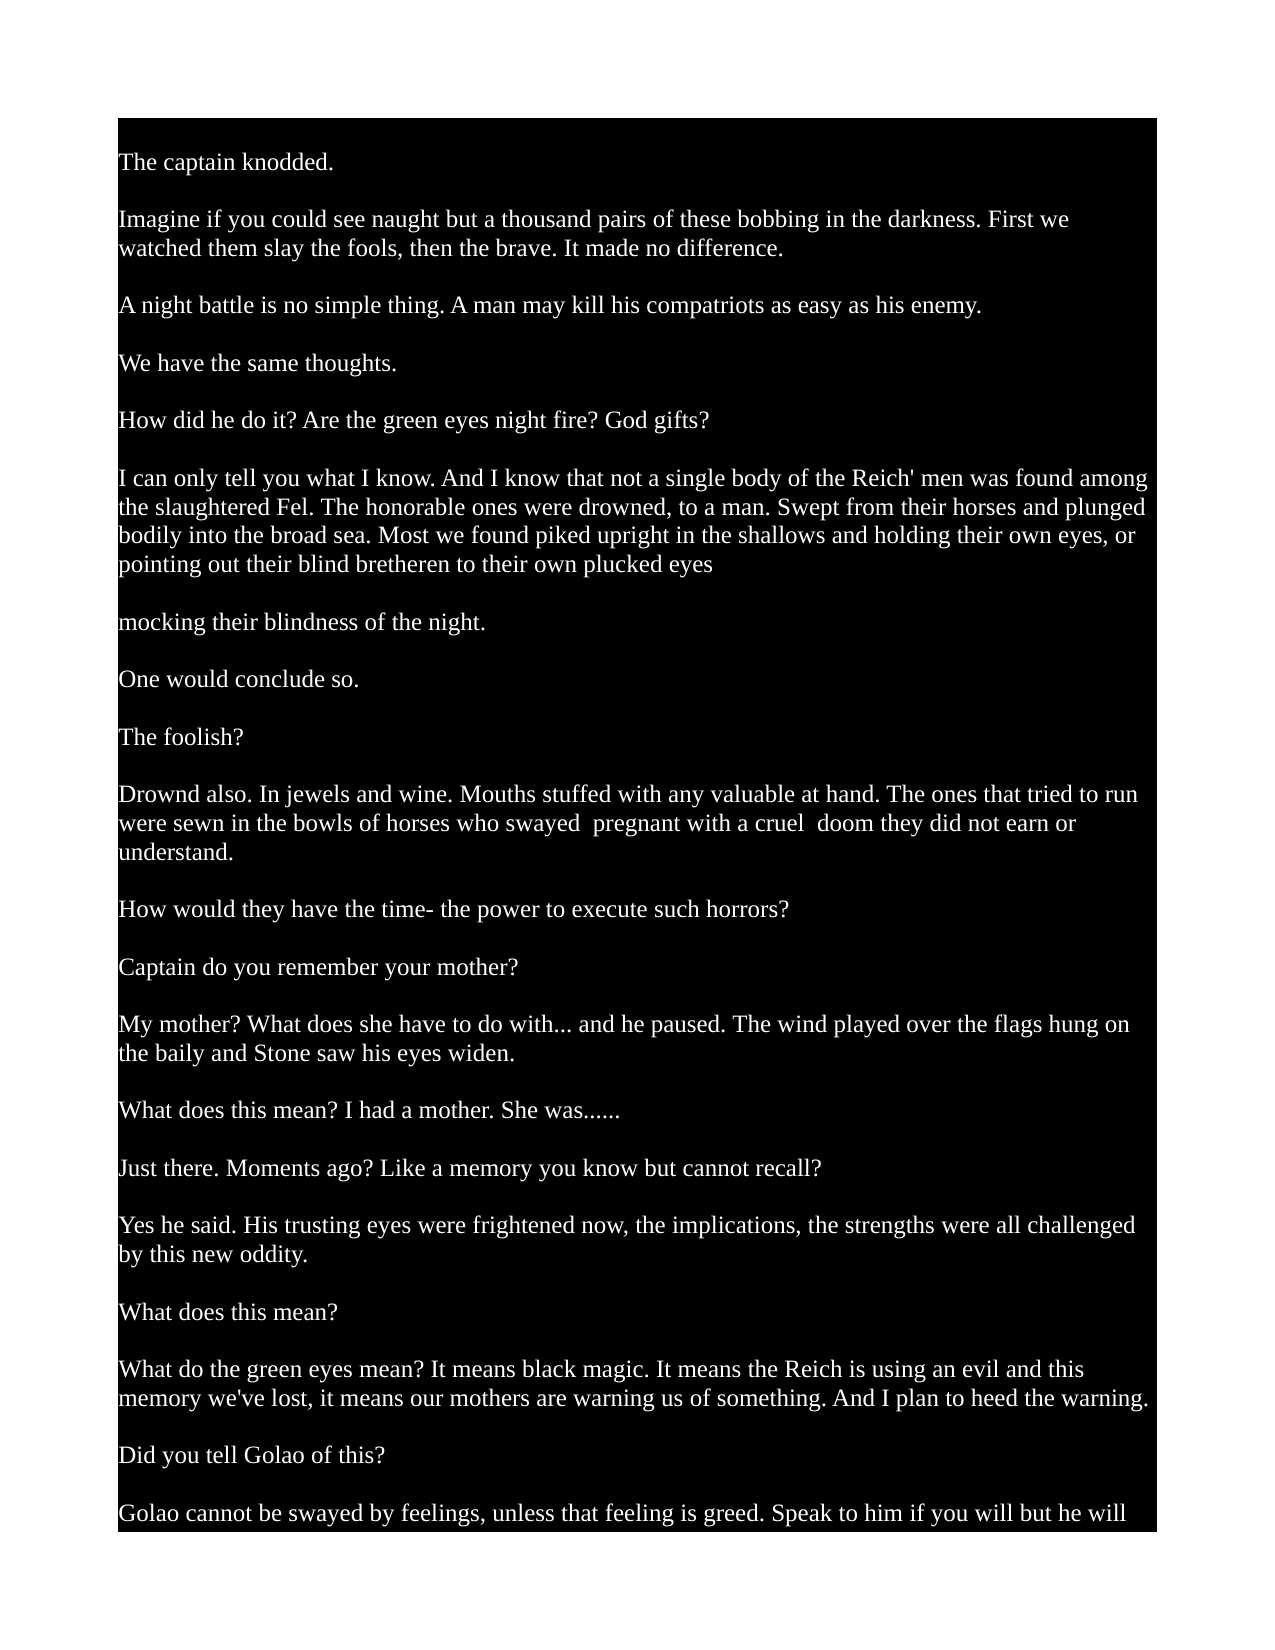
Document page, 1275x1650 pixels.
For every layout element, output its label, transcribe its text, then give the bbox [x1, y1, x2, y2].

text What does this mean? I had a mother. She was...... Just there. Moments ago? Like a memory you know but cannot recall? Yes he said. His trusting eyes were frightened now, the implications, the strengths were all challenged by this new oddity. [118, 1096, 1157, 1268]
text What does this mean? What do the green eyes mean? It means black magic. It means the Reich is using an evil and this memory we've lost, it means our mothers are warning us of something. And I plan to heed the warning. Did you tell Golao of this? Golao cannot be swayed by feelings, unless that feeling is greed. Speak to him if you will but he will [118, 1297, 1157, 1527]
text The foolish? Drownd also. In jewels and wine. Mouths stuffed with any valuable at hand. The ones that tried to run were sewn in the bowls of horses who swayed pregnant with a cruel doom they did not earn or understand. [118, 722, 1157, 866]
text How did he do it? Are the green eyes night fire? God gifts? [118, 406, 1157, 434]
text One would conclude so. [118, 664, 1157, 693]
text Captain do you remember your mother? [118, 952, 1157, 981]
text Imagine if you could see naught but a thousand pairs of these bobbing in the darkness. First we watched them slay the fools, then the brave. It made no difference. A night battle is no simple thing. A man may kill his compatriots as easy as his enemy. We have the same thoughts. [118, 204, 1157, 377]
text How would they have the time- the power to execute such horrors? [118, 894, 1157, 923]
text My mother? What does she have to do with... and he paused. The wind played over the flags hung on the baily and Stone saw his eyes widen. [118, 1009, 1157, 1067]
text I can only tell you what I know. And I know that not a single body of the Reich' men was found among the slaughtered Fel. The honorable ones were drowned, to a man. Swept from their horses and plunged bodily into the broad sea. Most we found piked upright in the shallows and holding their own eyes, or pointing out their blind bretheren to their own plucked eyes mocking their blindness of the night. [118, 463, 1157, 636]
text The captain knodded. [118, 147, 1157, 176]
